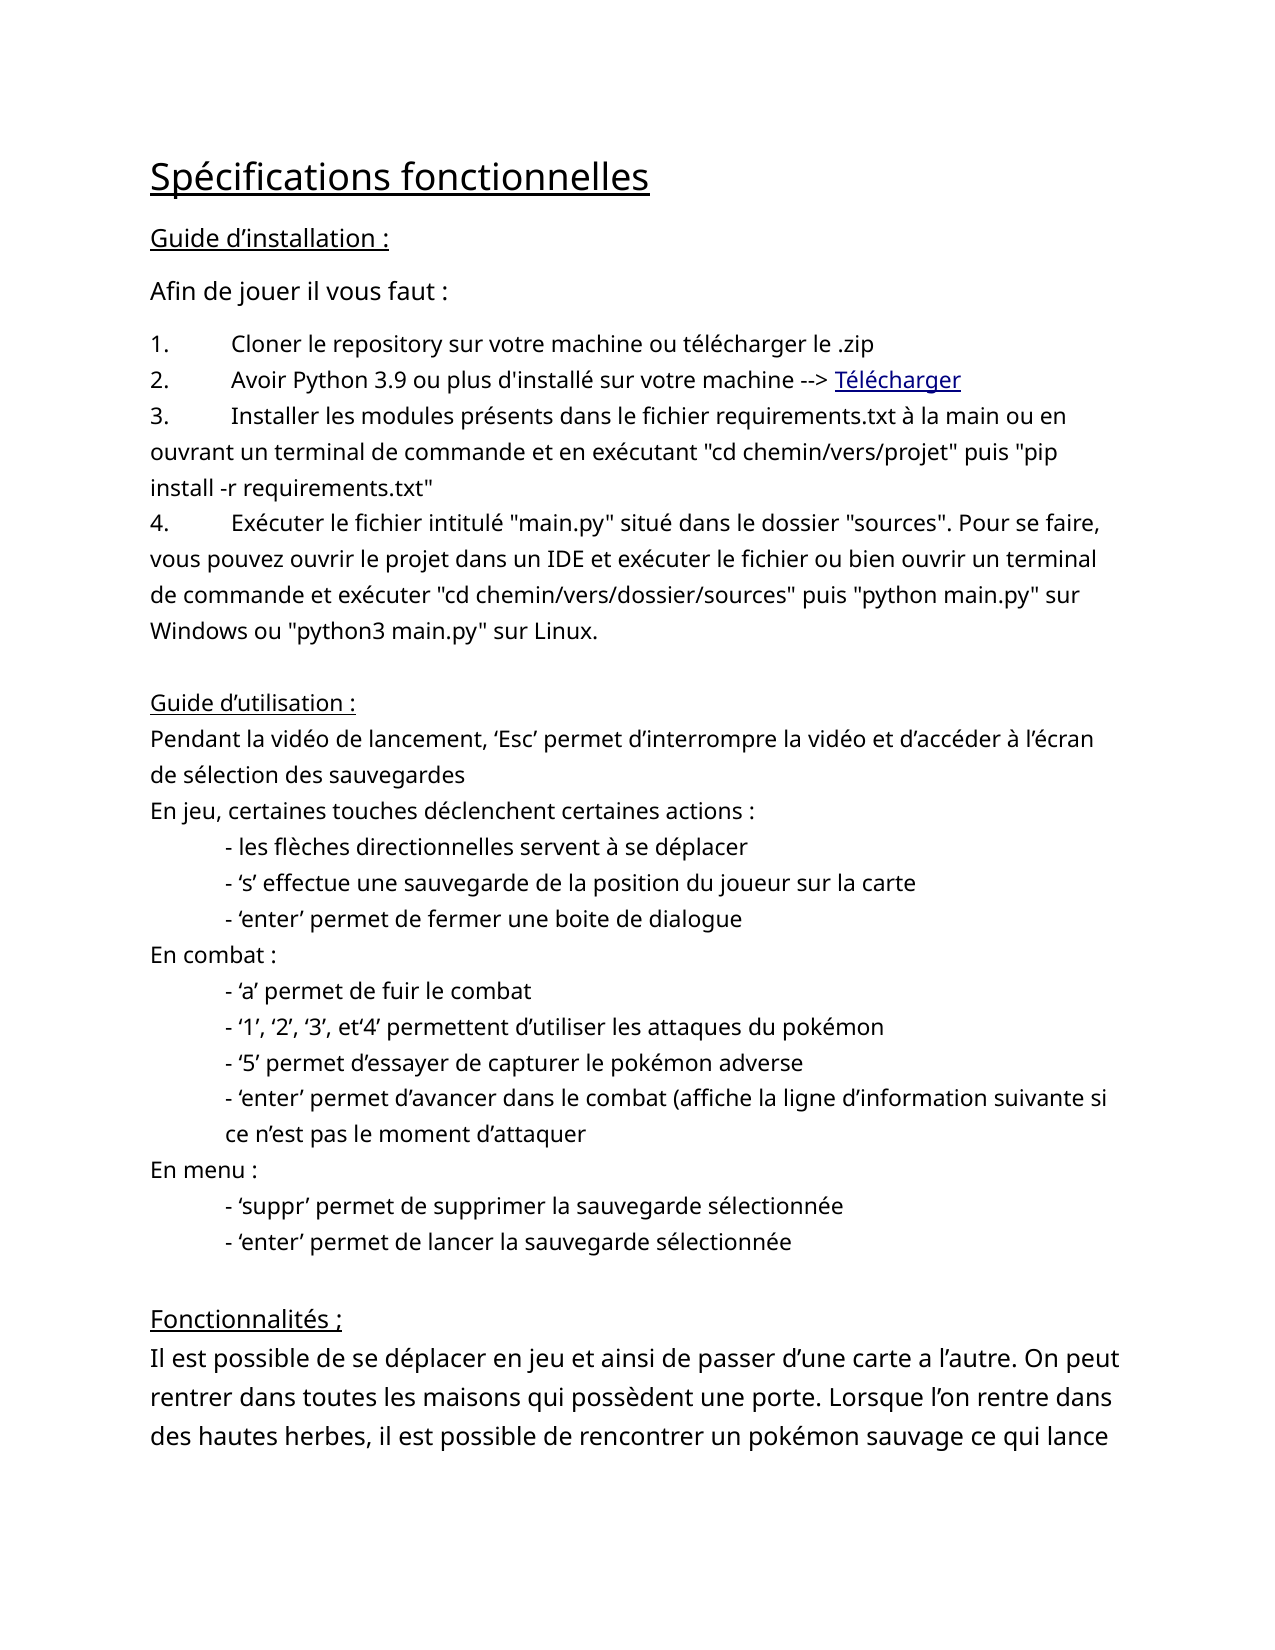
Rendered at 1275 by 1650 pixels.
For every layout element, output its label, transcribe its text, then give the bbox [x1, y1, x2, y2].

list Installer les modules présents dans le fichier requirements.txt à la main ou en ouvrant un terminal de commande et en exécutant "cd chemin/vers/projet" puis "pip install -r requirements.txt" [150, 399, 1125, 503]
text En jeu, certaines touches déclenchent certaines actions : [150, 795, 1125, 826]
list Exécuter le fichier intitulé "main.py" situé dans le dossier "sources". Pour se faire, vous pouvez ouvrir le projet dans un IDE et exécuter le fichier ou bien ouvrir un terminal de commande et exécuter "cd chemin/vers/dossier/sources" puis "python main.py" sur Windows ou "python3 main.py" sur Linux. [150, 507, 1125, 646]
list Avoir Python 3.9 ou plus d'installé sur votre machine --> Télécharger [150, 364, 1125, 395]
text Guide d’utilisation : [150, 651, 1125, 718]
text En combat : [150, 939, 1125, 970]
text Pendant la vidéo de lancement, ‘Esc’ permet d’interrompre la vidéo et d’accéder à l’écran de sélection des sauvegardes [150, 723, 1125, 790]
text - ‘enter’ permet de fermer une boite de dialogue [150, 903, 1125, 934]
text - ‘1’, ‘2’, ‘3’, et‘4’ permettent d’utiliser les attaques du pokémon [150, 1011, 1125, 1042]
text - ‘a’ permet de fuir le combat [150, 974, 1125, 1006]
text - ‘s’ effectue une sauvegarde de la position du joueur sur la carte [150, 867, 1125, 898]
text - ‘suppr’ permet de supprimer la sauvegarde sélectionnée [150, 1190, 1125, 1221]
text - ‘enter’ permet de lancer la sauvegarde sélectionnée [150, 1226, 1125, 1257]
text Guide d’installation : [150, 220, 1125, 254]
text - ‘enter’ permet d’avancer dans le combat (affiche la ligne d’information suivante si ce n’est pas le moment d’attaquer [225, 1082, 1125, 1149]
text Spécifications fonctionnelles [150, 150, 1125, 201]
list Cloner le repository sur votre machine ou télécharger le .zip [150, 328, 1125, 359]
text - les flèches directionnelles servent à se déplacer [150, 831, 1125, 862]
text Afin de jouer il vous faut : [150, 274, 1125, 308]
text Il est possible de se déplacer en jeu et ainsi de passer d’une carte a l’autre. On peut rentrer dans toutes les maisons qui possèdent une porte. Lorsque l’on rentre dans des hautes herbes, il est possible de rencontrer un pokémon sauvage ce qui lance [150, 1340, 1125, 1453]
text En menu : [150, 1154, 1125, 1186]
text Fonctionnalités ; [150, 1301, 1125, 1335]
text - ‘5’ permet d’essayer de capturer le pokémon adverse [150, 1046, 1125, 1078]
